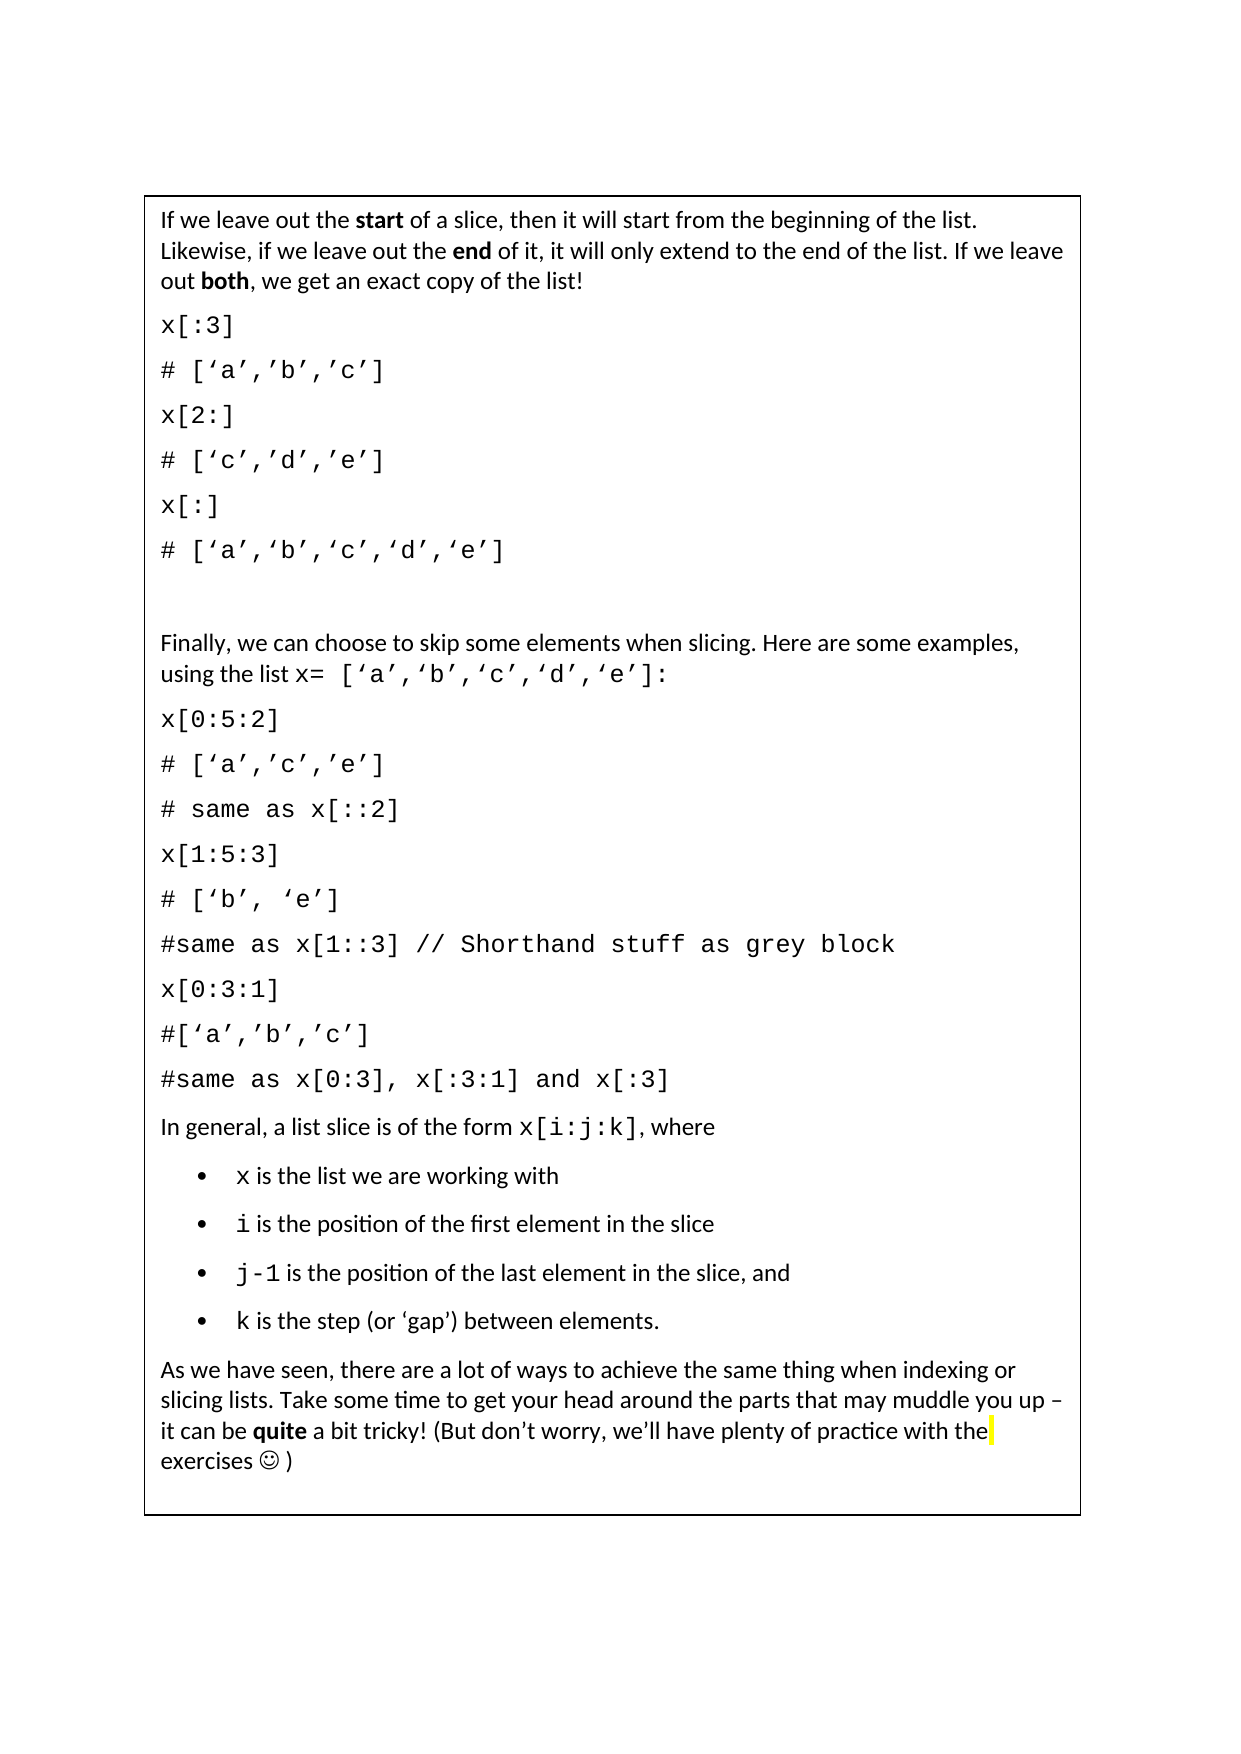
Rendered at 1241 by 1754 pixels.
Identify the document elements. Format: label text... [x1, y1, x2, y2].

text # [‘b’, ‘e’] [160, 887, 1065, 915]
text x[1:5:3] [160, 842, 1065, 870]
text #[‘a’,’b’,’c’] [160, 1022, 1065, 1050]
text # [‘a’,’c’,’e’] [160, 752, 1065, 780]
list j-1 is the position of the last element in the slice, and [198, 1257, 1065, 1289]
text x[:] [160, 493, 1065, 521]
text x[0:5:2] [160, 707, 1065, 735]
text If we leave out the start of a slice, then it will start from the beginning of the list. Likewise, if we leave out the end of it, it will only extend to the end of the list. If we leave out both, we get an exact copy of the list! [160, 204, 1065, 296]
text # [‘a’,’b’,’c’] [160, 358, 1065, 386]
text #same as x[1::3] // Shorthand stuff as grey block [160, 932, 1065, 960]
text x[2:] [160, 403, 1065, 431]
list x is the list we are working with [198, 1160, 1065, 1192]
text x[0:3:1] [160, 977, 1065, 1005]
text # [‘a’,‘b’,‘c’,‘d’,‘e’] [160, 538, 1065, 566]
text x[:3] [160, 313, 1065, 341]
list i is the position of the first element in the slice [198, 1208, 1065, 1240]
list k is the step (or ‘gap’) between elements. [198, 1305, 1065, 1337]
text #same as x[0:3], x[:3:1] and x[:3] [160, 1067, 1065, 1095]
text As we have seen, there are a lot of ways to achieve the same thing when indexing or slicing lists. Take some time to get your head around the parts that may muddle you up – it can be quite a bit tricky! (But don’t worry, we’ll have plenty of practice with the exercises  ) [160, 1354, 1065, 1476]
text Finally, we can choose to skip some elements when slicing. Here are some examples, using the list x= [‘a’,‘b’,‘c’,‘d’,‘e’]: [160, 628, 1065, 690]
text # same as x[::2] [160, 797, 1065, 825]
text In general, a list slice is of the form x[i:j:k], where [160, 1112, 1065, 1143]
text # [‘c’,’d’,’e’] [160, 448, 1065, 476]
